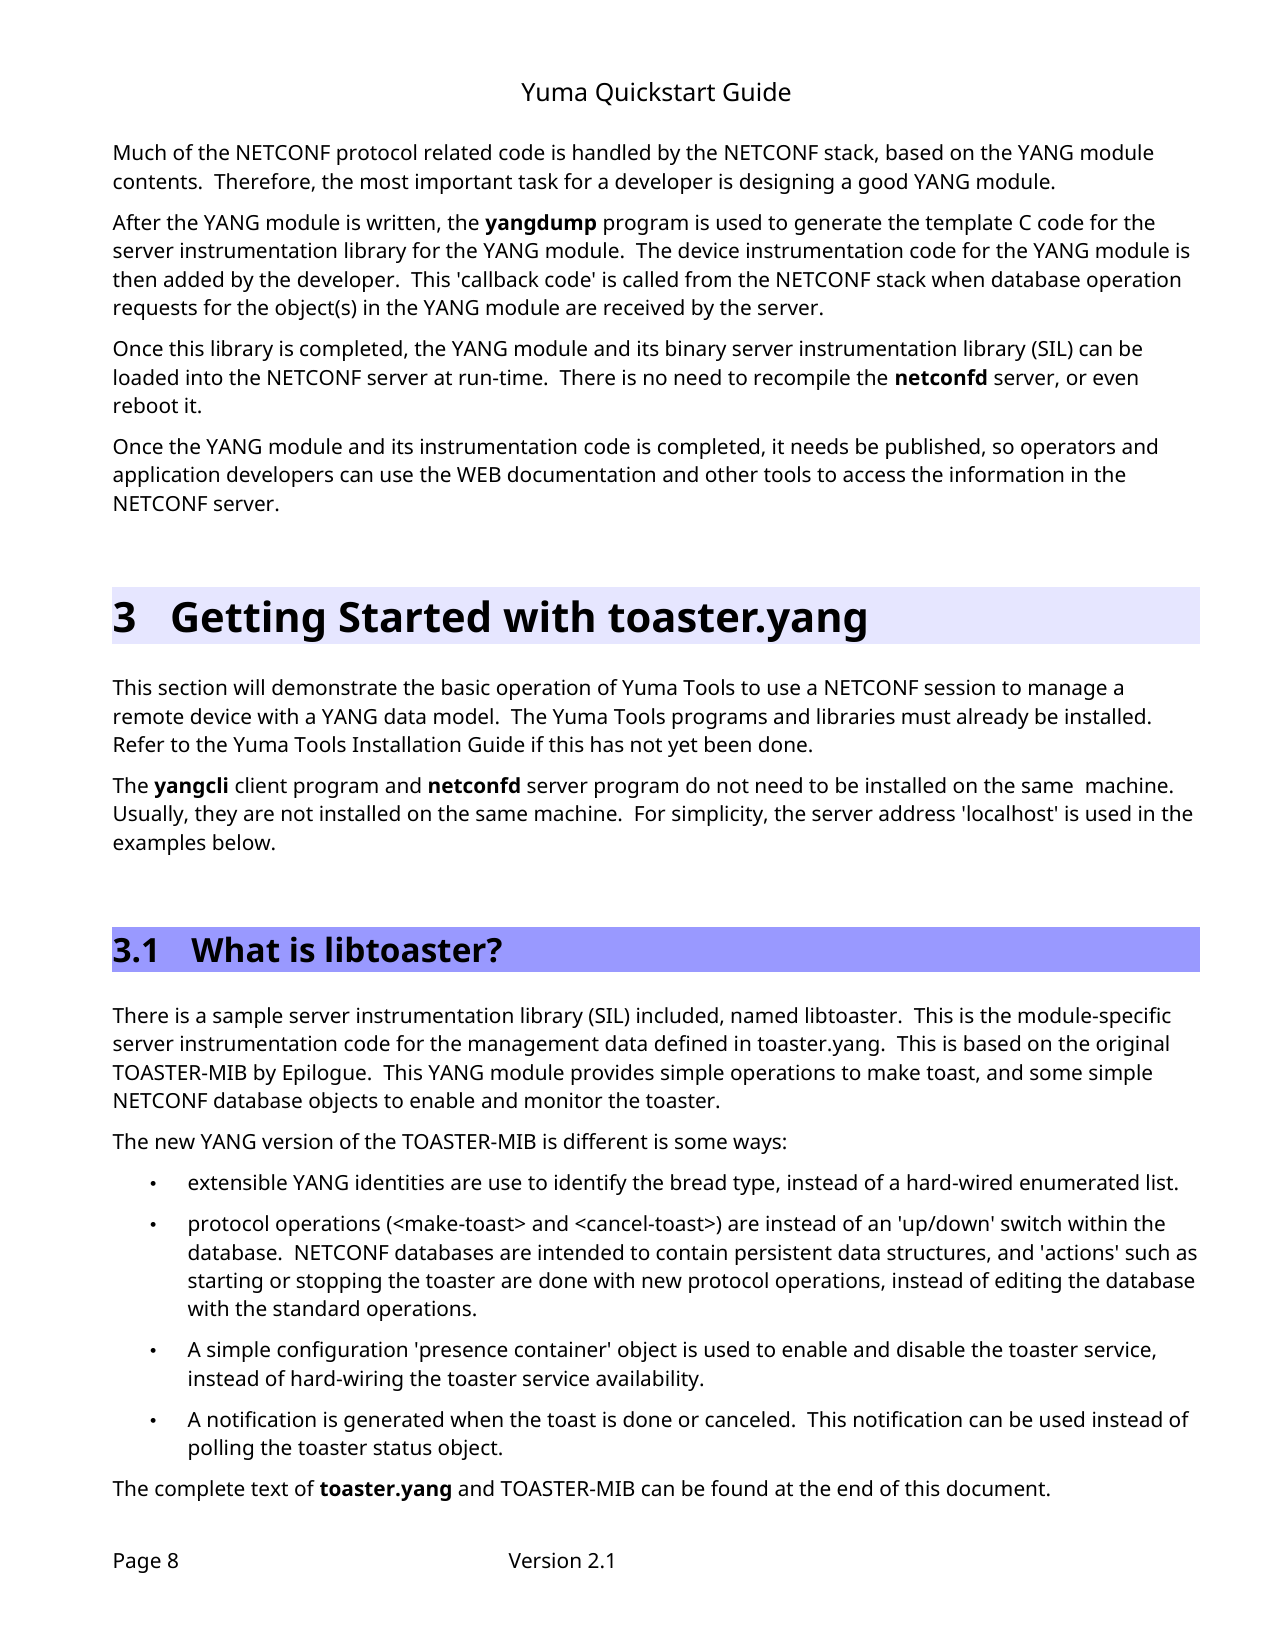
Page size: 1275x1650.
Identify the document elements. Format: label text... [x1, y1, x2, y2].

list A simple configuration 'presence container' object is used to enable and disable the toaster service, instead of hard-wiring the toaster service availability. [150, 1336, 1200, 1392]
text The complete text of toaster.yang and TOASTER-MIB can be found at the end of this document. [112, 1474, 1200, 1503]
text After the YANG module is written, the yangdump program is used to generate the template C code for the server instrumentation library for the YANG module. The device instrumentation code for the YANG module is then added by the developer. This 'callback code' is called from the NETCONF stack when database operation requests for the object(s) in the YANG module are received by the server. [112, 208, 1200, 322]
text Once this library is completed, the YANG module and its binary server instrumentation library (SIL) can be loaded into the NETCONF server at run-time. There is no need to recompile the netconfd server, or even reboot it. [112, 334, 1200, 419]
text There is a sample server instrumentation library (SIL) included, named libtoaster. This is the module-specific server instrumentation code for the management data defined in toaster.yang. This is based on the original TOASTER-MIB by Epilogue. This YANG module provides simple operations to make toast, and some simple NETCONF database objects to enable and monitor the toaster. [112, 1001, 1200, 1115]
text The yangcli client program and netconfd server program do not need to be installed on the same machine. Usually, they are not installed on the same machine. For simplicity, the server address 'localhost' is used in the examples below. [112, 771, 1200, 856]
subtitle What is libtoaster? [112, 927, 1200, 972]
list A notification is generated when the toast is done or canceled. This notification can be used instead of polling the toaster status object. [150, 1405, 1200, 1462]
list extensible YANG identities are use to identify the bread type, instead of a hard-wired enumerated list. [150, 1168, 1200, 1197]
list protocol operations (<make-toast> and <cancel-toast>) are instead of an 'up/down' switch within the database. NETCONF databases are intended to contain persistent data structures, and 'actions' such as starting or stopping the toaster are done with new protocol operations, instead of editing the database with the standard operations. [150, 1209, 1200, 1323]
text This section will demonstrate the basic operation of Yuma Tools to use a NETCONF session to manage a remote device with a YANG data model. The Yuma Tools programs and libraries must already be installed. Refer to the Yuma Tools Installation Guide if this has not yet been done. [112, 673, 1200, 759]
text Much of the NETCONF protocol related code is handled by the NETCONF stack, based on the YANG module contents. Therefore, the most important task for a developer is designing a good YANG module. [112, 138, 1200, 195]
text Once the YANG module and its instrumentation code is completed, it needs be published, so operators and application developers can use the WEB documentation and other tools to access the information in the NETCONF server. [112, 432, 1200, 517]
text The new YANG version of the TOASTER-MIB is different is some ways: [112, 1127, 1200, 1156]
subtitle Getting Started with toaster.yang [112, 587, 1200, 644]
